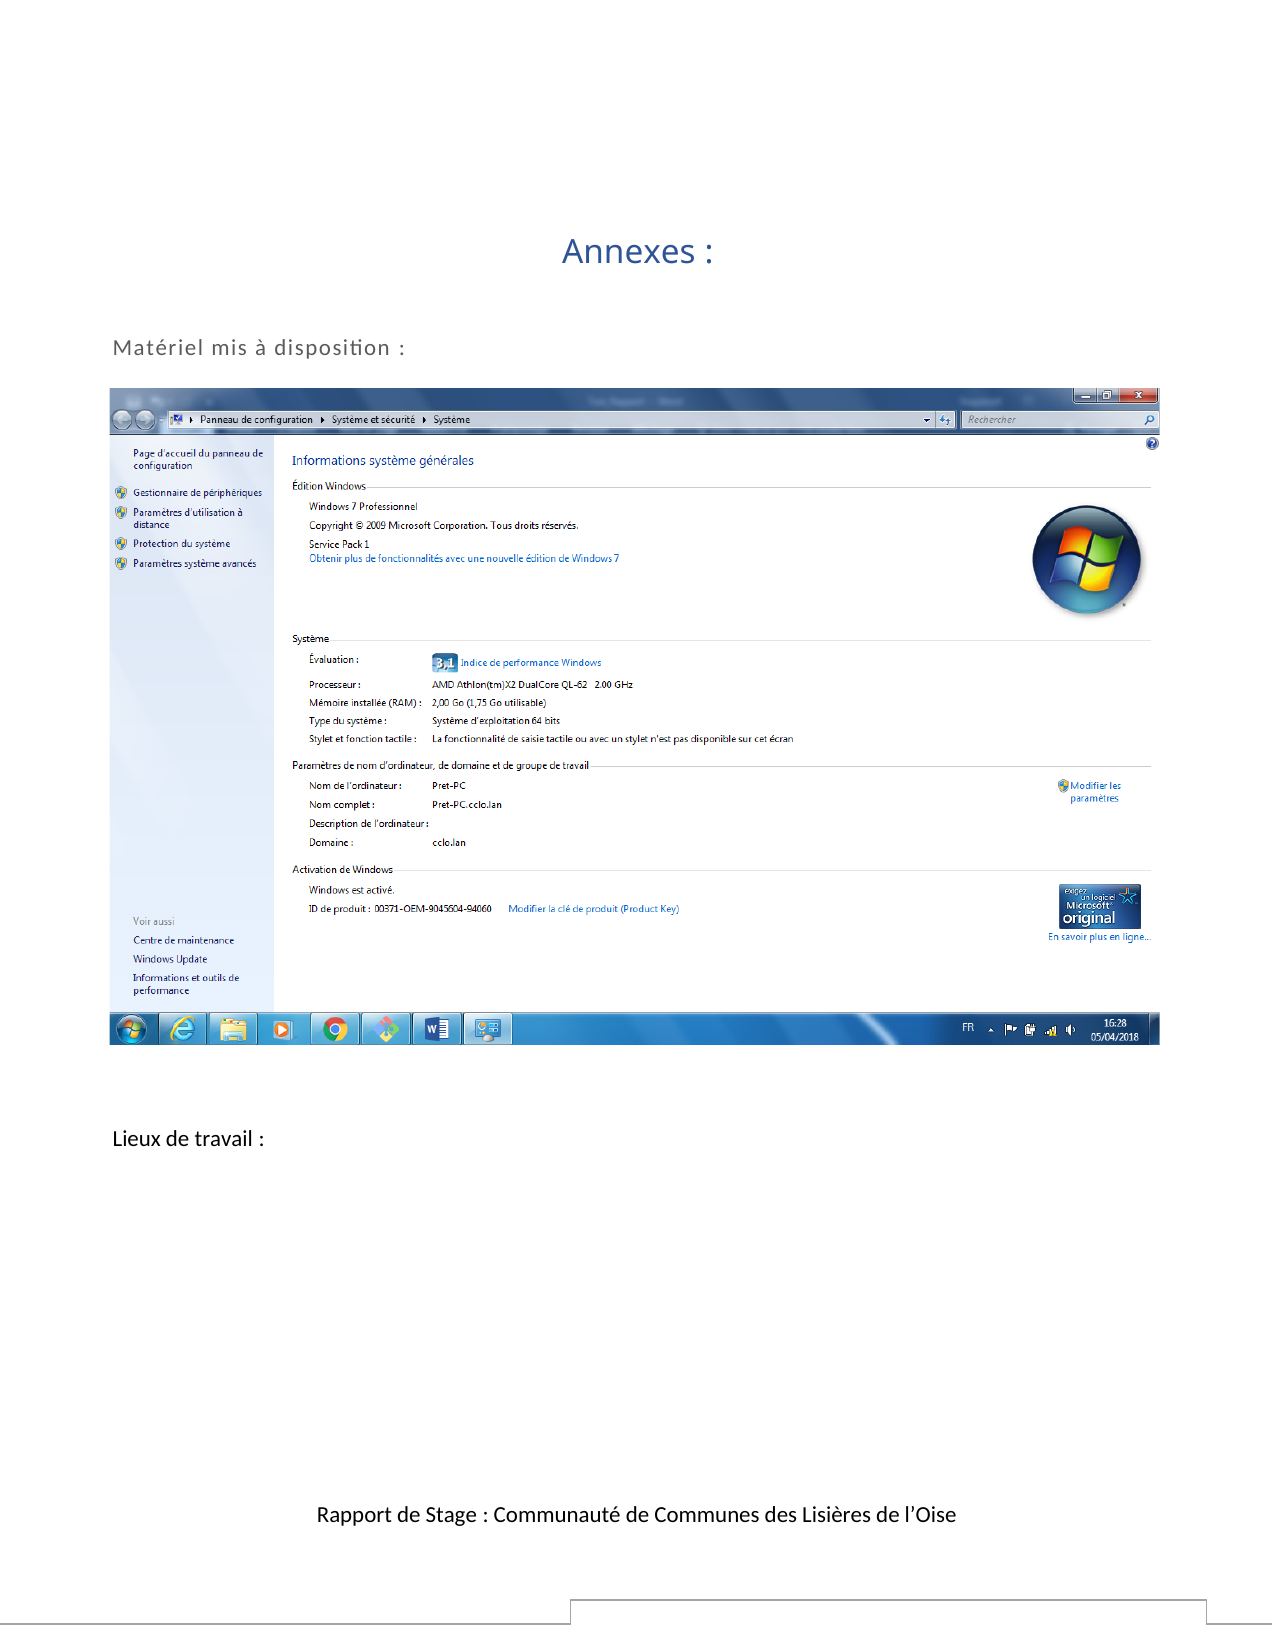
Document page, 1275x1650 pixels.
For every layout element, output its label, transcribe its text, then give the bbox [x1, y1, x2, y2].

text Lieux de travail : [112, 1124, 1162, 1152]
text Matériel mis à disposition : [112, 333, 1162, 361]
subtitle Annexes : [112, 228, 1162, 273]
